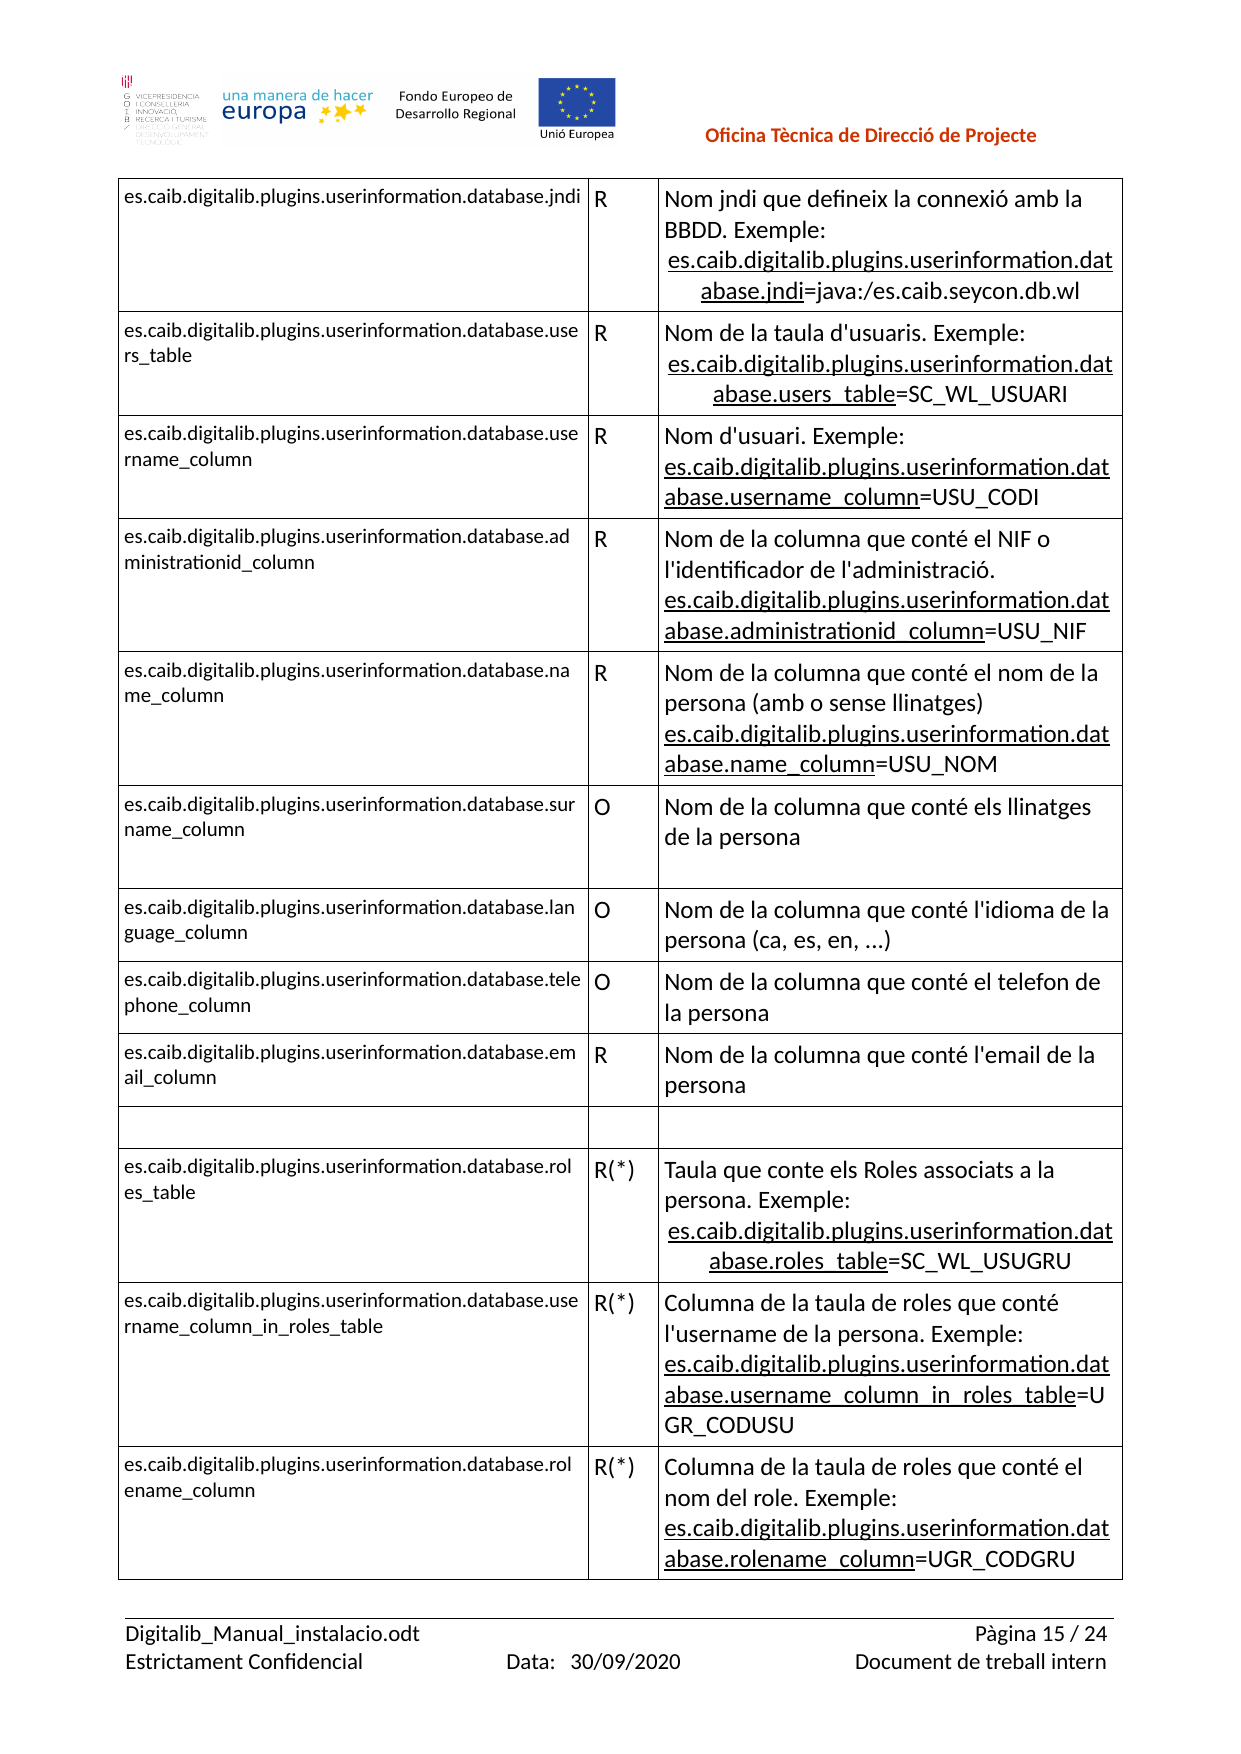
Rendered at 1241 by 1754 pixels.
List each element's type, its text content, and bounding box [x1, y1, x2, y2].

table_cell O [589, 889, 658, 961]
picture [219, 73, 621, 147]
table_cell es.caib.digitalib.plugins.userinformation.database.username_column [119, 416, 588, 518]
table_cell Taula que conte els Roles associats a la persona. Exemple: es.caib.digitalib.plugins.userinformation.database.roles_table=SC_WL_USUGRU [659, 1149, 1122, 1282]
table_cell R(*) [589, 1447, 658, 1579]
table_cell R [589, 416, 658, 518]
table_cell es.caib.digitalib.plugins.userinformation.database.email_column [119, 1034, 588, 1106]
table_cell [589, 1107, 658, 1148]
table_cell es.caib.digitalib.plugins.userinformation.database.administrationid_column [119, 519, 588, 651]
picture [118, 73, 213, 147]
table_cell Nom de la columna que conté el NIF o l'identificador de l'administració. es.caib.digitalib.plugins.userinformation.database.administrationid_column=USU_NIF [659, 519, 1122, 651]
table_cell R [589, 312, 658, 414]
table_cell [659, 1107, 1122, 1148]
table_cell Nom de la columna que conté l'email de la persona [659, 1034, 1122, 1106]
table_cell O [589, 786, 658, 888]
table_cell Nom de la columna que conté els llinatges de la persona [659, 786, 1122, 888]
table_cell es.caib.digitalib.plugins.userinformation.database.username_column_in_roles_table [119, 1283, 588, 1446]
table_cell Nom jndi que defineix la connexió amb la BBDD. Exemple: es.caib.digitalib.plugins.userinformation.database.jndi=java:/es.caib.seycon.db.wl [659, 179, 1122, 311]
table_cell Nom d'usuari. Exemple: es.caib.digitalib.plugins.userinformation.database.username_column=USU_CODI [659, 416, 1122, 518]
table_cell es.caib.digitalib.plugins.userinformation.database.telephone_column [119, 962, 588, 1033]
table_cell es.caib.digitalib.plugins.userinformation.database.roles_table [119, 1149, 588, 1282]
table_cell R [589, 519, 658, 651]
table_cell es.caib.digitalib.plugins.userinformation.database.users_table [119, 312, 588, 414]
table_cell es.caib.digitalib.plugins.userinformation.database.surname_column [119, 786, 588, 888]
table_cell es.caib.digitalib.plugins.userinformation.database.language_column [119, 889, 588, 961]
table_cell R(*) [589, 1283, 658, 1446]
table_cell [119, 1107, 588, 1148]
table_cell Nom de la taula d'usuaris. Exemple: es.caib.digitalib.plugins.userinformation.database.users_table=SC_WL_USUARI [659, 312, 1122, 414]
table_cell R(*) [589, 1149, 658, 1282]
table_cell R [589, 652, 658, 785]
table_cell Columna de la taula de roles que conté l'username de la persona. Exemple: es.caib.digitalib.plugins.userinformation.database.username_column_in_roles_table=UGR_CODUSU [659, 1283, 1122, 1446]
table_cell es.caib.digitalib.plugins.userinformation.database.jndi [119, 179, 588, 311]
table_cell Nom de la columna que conté l'idioma de la persona (ca, es, en, ...) [659, 889, 1122, 961]
table_cell Nom de la columna que conté el nom de la persona (amb o sense llinatges) es.caib.digitalib.plugins.userinformation.database.name_column=USU_NOM [659, 652, 1122, 785]
table_cell R [589, 179, 658, 311]
table_cell Nom de la columna que conté el telefon de la persona [659, 962, 1122, 1033]
table_cell es.caib.digitalib.plugins.userinformation.database.rolename_column [119, 1447, 588, 1579]
table_cell O [589, 962, 658, 1033]
table_cell R [589, 1034, 658, 1106]
table_cell Columna de la taula de roles que conté el nom del role. Exemple: es.caib.digitalib.plugins.userinformation.database.rolename_column=UGR_CODGRU [659, 1447, 1122, 1579]
table_cell es.caib.digitalib.plugins.userinformation.database.name_column [119, 652, 588, 785]
